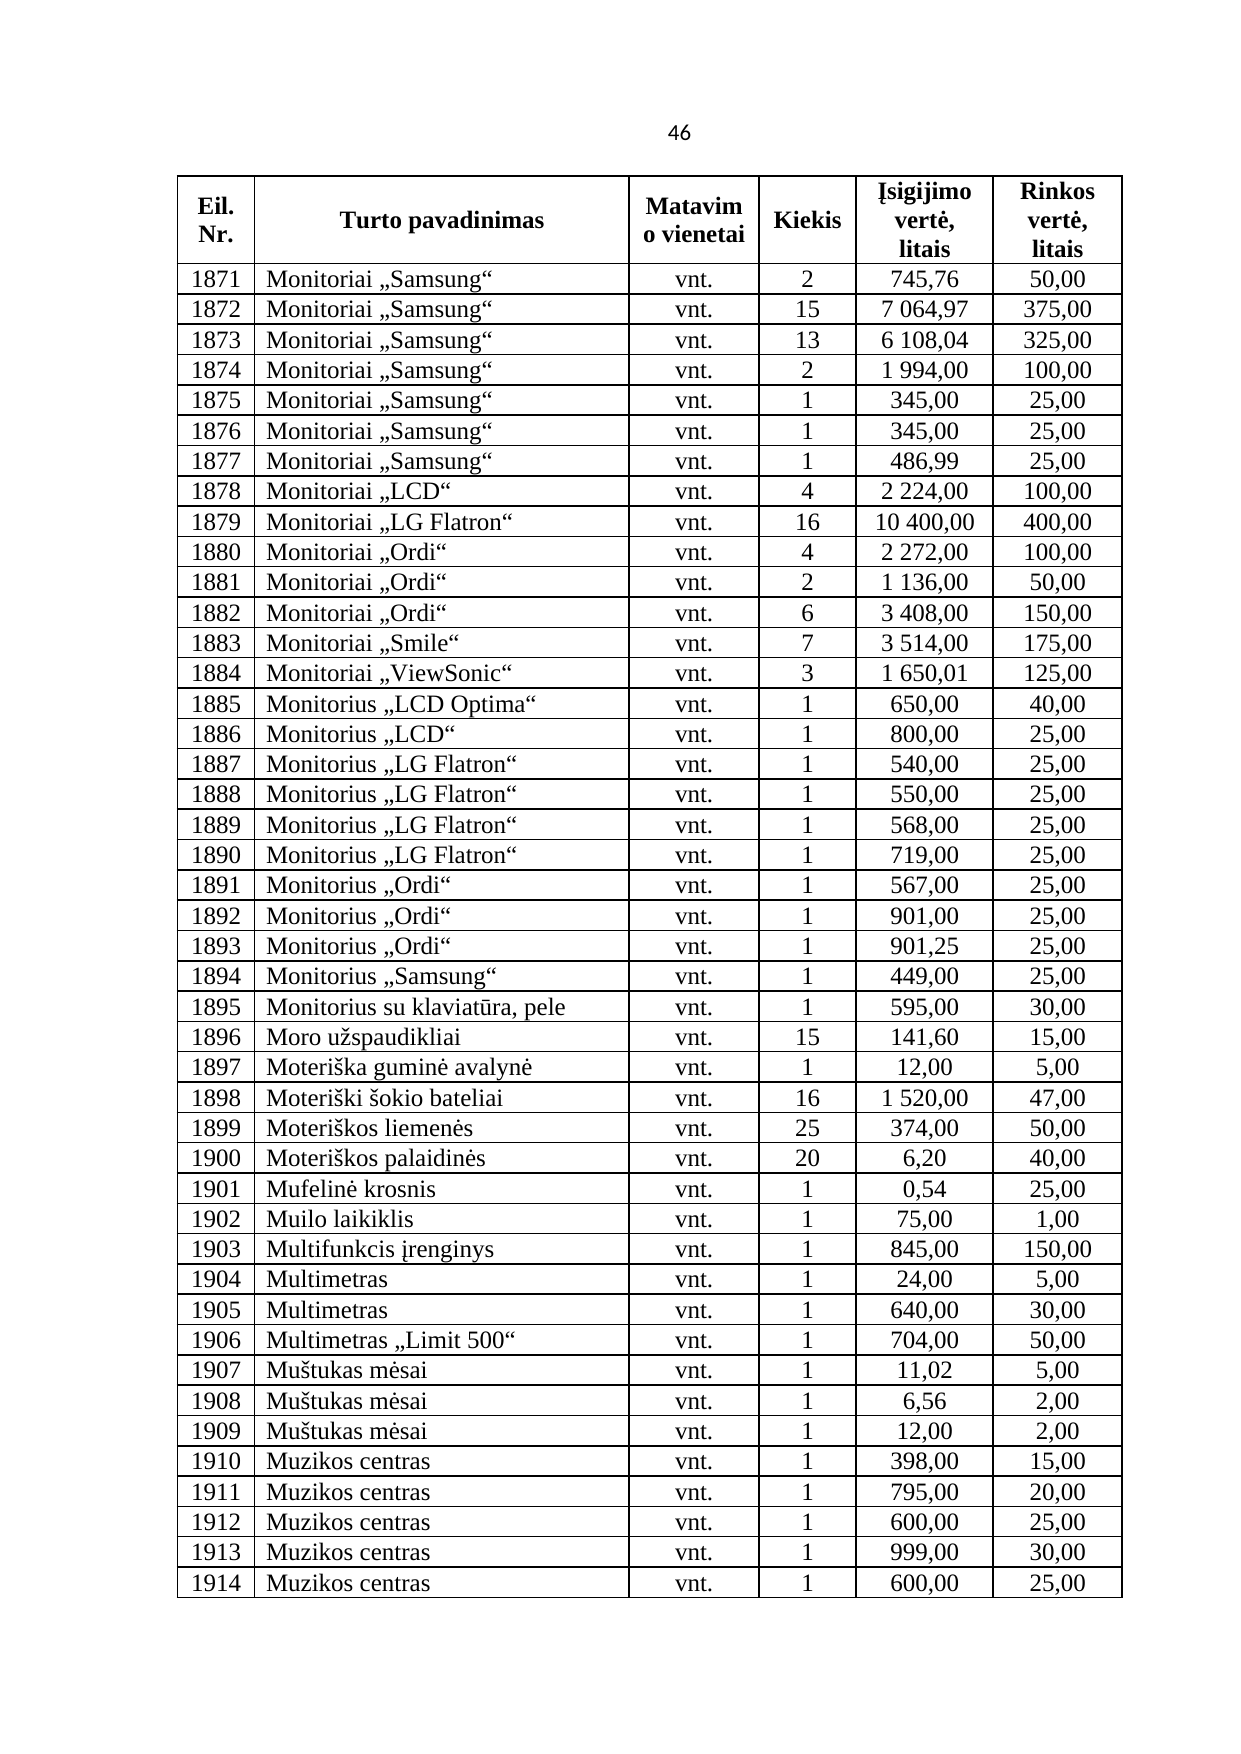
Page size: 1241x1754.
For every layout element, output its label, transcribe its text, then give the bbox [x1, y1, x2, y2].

table_cell 50,00 [994, 1113, 1121, 1142]
table_cell vnt. [630, 1507, 758, 1536]
table_cell vnt. [630, 1386, 758, 1414]
table_cell 1874 [178, 355, 254, 384]
table_header Matavimo vienetai [630, 177, 758, 263]
table_cell 1906 [178, 1325, 254, 1354]
table_cell 2 [760, 355, 855, 384]
table_cell vnt. [630, 507, 758, 536]
table_cell 640,00 [857, 1295, 992, 1324]
table_cell 398,00 [857, 1447, 992, 1475]
table_cell 1883 [178, 628, 254, 657]
table_cell 1 [760, 901, 855, 929]
table_cell Monitoriai „Ordi“ [255, 598, 628, 626]
table_cell 15 [760, 1022, 855, 1051]
table_cell 800,00 [857, 719, 992, 748]
table_cell 25,00 [994, 810, 1121, 839]
table_cell 100,00 [994, 537, 1121, 566]
table_cell Muštukas mėsai [255, 1386, 628, 1414]
table_cell 1881 [178, 567, 254, 596]
table_cell 25,00 [994, 871, 1121, 899]
table_cell 1902 [178, 1204, 254, 1233]
table_cell 901,25 [857, 931, 992, 960]
table_cell Muzikos centras [255, 1537, 628, 1566]
table_cell 1894 [178, 962, 254, 990]
table_cell vnt. [630, 840, 758, 869]
table_cell vnt. [630, 810, 758, 839]
table_cell 5,00 [994, 1052, 1121, 1081]
table_cell 15 [760, 295, 855, 323]
table_cell 2 272,00 [857, 537, 992, 566]
table_cell vnt. [630, 658, 758, 687]
table_cell 141,60 [857, 1022, 992, 1051]
table_cell vnt. [630, 719, 758, 748]
table_cell 595,00 [857, 992, 992, 1021]
table_cell 1878 [178, 477, 254, 505]
table_cell vnt. [630, 931, 758, 960]
table_cell 25,00 [994, 749, 1121, 778]
table_cell Monitoriai „Ordi“ [255, 567, 628, 596]
table_cell 1 [760, 1052, 855, 1081]
table_cell vnt. [630, 325, 758, 354]
table_cell 1 [760, 1386, 855, 1414]
table_cell 100,00 [994, 477, 1121, 505]
table_cell 1 [760, 1507, 855, 1536]
table_cell 1892 [178, 901, 254, 929]
table_cell 1885 [178, 689, 254, 717]
table_cell vnt. [630, 1356, 758, 1384]
table_cell 75,00 [857, 1204, 992, 1233]
table_cell Monitorius „Ordi“ [255, 931, 628, 960]
table_cell 1900 [178, 1143, 254, 1172]
table_cell 6 [760, 598, 855, 626]
table_cell 1904 [178, 1265, 254, 1293]
table_cell 600,00 [857, 1568, 992, 1596]
table_cell 1 [760, 1568, 855, 1596]
table_cell vnt. [630, 416, 758, 444]
table_cell 50,00 [994, 1325, 1121, 1354]
table_cell 1896 [178, 1022, 254, 1051]
table_cell 1 [760, 1416, 855, 1445]
table_cell 30,00 [994, 1295, 1121, 1324]
table_cell 25 [760, 1113, 855, 1142]
table_cell 1884 [178, 658, 254, 687]
table_cell 719,00 [857, 840, 992, 869]
table_cell Monitoriai „ViewSonic“ [255, 658, 628, 687]
table_cell 345,00 [857, 416, 992, 444]
table_cell 20 [760, 1143, 855, 1172]
table_cell vnt. [630, 749, 758, 778]
table_cell 5,00 [994, 1356, 1121, 1384]
table_cell Multimetras [255, 1295, 628, 1324]
table_cell 449,00 [857, 962, 992, 990]
table_cell 1893 [178, 931, 254, 960]
table_cell 6,56 [857, 1386, 992, 1414]
table_cell vnt. [630, 1477, 758, 1506]
table_cell Monitorius „Ordi“ [255, 871, 628, 899]
table_cell 1 [760, 719, 855, 748]
table_cell Monitoriai „Smile“ [255, 628, 628, 657]
table_cell Muzikos centras [255, 1447, 628, 1475]
table_cell 1871 [178, 264, 254, 293]
table_cell 795,00 [857, 1477, 992, 1506]
table_cell Moteriški šokio bateliai [255, 1083, 628, 1111]
table_cell 1879 [178, 507, 254, 536]
table_cell 1908 [178, 1386, 254, 1414]
table_cell 2,00 [994, 1416, 1121, 1445]
table_cell vnt. [630, 628, 758, 657]
table_cell vnt. [630, 1143, 758, 1172]
table_cell Monitorius „LG Flatron“ [255, 749, 628, 778]
table_cell vnt. [630, 1234, 758, 1263]
table_cell 150,00 [994, 598, 1121, 626]
table_cell vnt. [630, 1083, 758, 1111]
table_cell 1 [760, 1537, 855, 1566]
table_cell 100,00 [994, 355, 1121, 384]
table_cell 1 [760, 1174, 855, 1202]
table_cell 1876 [178, 416, 254, 444]
table_cell 7 064,97 [857, 295, 992, 323]
table_cell 345,00 [857, 386, 992, 414]
table_cell 1903 [178, 1234, 254, 1263]
table_cell 1 994,00 [857, 355, 992, 384]
table_cell 1907 [178, 1356, 254, 1384]
table_cell vnt. [630, 1568, 758, 1596]
table_cell 1 [760, 1447, 855, 1475]
table_cell 1 136,00 [857, 567, 992, 596]
table_cell 25,00 [994, 962, 1121, 990]
table_cell 1873 [178, 325, 254, 354]
table_cell 1895 [178, 992, 254, 1021]
table_cell 486,99 [857, 446, 992, 475]
table_cell 24,00 [857, 1265, 992, 1293]
table_cell 7 [760, 628, 855, 657]
table_cell 1897 [178, 1052, 254, 1081]
table_cell 1913 [178, 1537, 254, 1566]
table_cell 15,00 [994, 1022, 1121, 1051]
table_cell vnt. [630, 1265, 758, 1293]
table_cell 1901 [178, 1174, 254, 1202]
table_cell 1 [760, 416, 855, 444]
table_cell vnt. [630, 901, 758, 929]
table_cell 1910 [178, 1447, 254, 1475]
table_cell 40,00 [994, 689, 1121, 717]
table_cell 1 [760, 1204, 855, 1233]
table_cell vnt. [630, 355, 758, 384]
table_cell Multimetras [255, 1265, 628, 1293]
table_header Rinkos vertė, litais [994, 177, 1121, 263]
table_cell Monitorius „Samsung“ [255, 962, 628, 990]
table_cell vnt. [630, 446, 758, 475]
table_header Turto pavadinimas [255, 177, 628, 263]
table_cell 3 [760, 658, 855, 687]
table_cell 1880 [178, 537, 254, 566]
table_cell 1 520,00 [857, 1083, 992, 1111]
table_cell vnt. [630, 567, 758, 596]
table_cell vnt. [630, 1295, 758, 1324]
table_cell 6 108,04 [857, 325, 992, 354]
table_cell 30,00 [994, 1537, 1121, 1566]
table_cell 25,00 [994, 840, 1121, 869]
table_cell 16 [760, 1083, 855, 1111]
table_cell 1889 [178, 810, 254, 839]
table_cell 1 [760, 1325, 855, 1354]
table_cell 550,00 [857, 780, 992, 808]
table_cell 1 650,01 [857, 658, 992, 687]
table_cell 3 408,00 [857, 598, 992, 626]
table_cell vnt. [630, 962, 758, 990]
table_cell 1 [760, 386, 855, 414]
table_cell 11,02 [857, 1356, 992, 1384]
table_cell 1911 [178, 1477, 254, 1506]
table_cell 25,00 [994, 446, 1121, 475]
table_cell Monitoriai „Samsung“ [255, 386, 628, 414]
table_cell 1877 [178, 446, 254, 475]
table_cell Monitorius „LG Flatron“ [255, 780, 628, 808]
table_cell 1891 [178, 871, 254, 899]
table_cell 13 [760, 325, 855, 354]
table_cell 999,00 [857, 1537, 992, 1566]
table_cell 150,00 [994, 1234, 1121, 1263]
table_cell vnt. [630, 386, 758, 414]
table_cell 400,00 [994, 507, 1121, 536]
table_cell Multifunkcis įrenginys [255, 1234, 628, 1263]
table_cell 1 [760, 931, 855, 960]
table_cell 1914 [178, 1568, 254, 1596]
table_cell 568,00 [857, 810, 992, 839]
table_cell 25,00 [994, 386, 1121, 414]
table_cell 0,54 [857, 1174, 992, 1202]
table_cell 1912 [178, 1507, 254, 1536]
table_cell 901,00 [857, 901, 992, 929]
table_cell 1887 [178, 749, 254, 778]
table_cell vnt. [630, 295, 758, 323]
table_cell 1875 [178, 386, 254, 414]
table_cell 20,00 [994, 1477, 1121, 1506]
table_cell vnt. [630, 992, 758, 1021]
table_cell Monitorius su klaviatūra, pele [255, 992, 628, 1021]
table_cell Monitoriai „Samsung“ [255, 325, 628, 354]
table_cell 1 [760, 962, 855, 990]
table_cell 1898 [178, 1083, 254, 1111]
table_cell 25,00 [994, 719, 1121, 748]
table_cell 1 [760, 1477, 855, 1506]
table_cell Muštukas mėsai [255, 1356, 628, 1384]
table_cell Monitoriai „Samsung“ [255, 446, 628, 475]
table_cell vnt. [630, 537, 758, 566]
table_cell Muzikos centras [255, 1507, 628, 1536]
table_header Kiekis [760, 177, 855, 263]
table_cell Mufelinė krosnis [255, 1174, 628, 1202]
table_cell 12,00 [857, 1052, 992, 1081]
table_cell 125,00 [994, 658, 1121, 687]
table_cell Muilo laikiklis [255, 1204, 628, 1233]
table_cell 6,20 [857, 1143, 992, 1172]
table_cell 1888 [178, 780, 254, 808]
table_cell 540,00 [857, 749, 992, 778]
table_cell Monitoriai „LG Flatron“ [255, 507, 628, 536]
table_cell 3 514,00 [857, 628, 992, 657]
table_cell 1886 [178, 719, 254, 748]
table_cell 704,00 [857, 1325, 992, 1354]
table_cell 2 [760, 264, 855, 293]
table_cell Moteriškos palaidinės [255, 1143, 628, 1172]
table_cell 25,00 [994, 416, 1121, 444]
table_cell vnt. [630, 1022, 758, 1051]
table_cell 1905 [178, 1295, 254, 1324]
table_cell 600,00 [857, 1507, 992, 1536]
table_cell Monitorius „LG Flatron“ [255, 840, 628, 869]
table_cell Multimetras „Limit 500“ [255, 1325, 628, 1354]
table_cell vnt. [630, 689, 758, 717]
table_cell Monitoriai „Samsung“ [255, 295, 628, 323]
table_cell vnt. [630, 871, 758, 899]
table_cell vnt. [630, 1447, 758, 1475]
table_cell 1 [760, 840, 855, 869]
table_cell 1 [760, 446, 855, 475]
table_cell 47,00 [994, 1083, 1121, 1111]
table_cell 845,00 [857, 1234, 992, 1263]
table_cell 1 [760, 1295, 855, 1324]
table_cell 325,00 [994, 325, 1121, 354]
table_cell vnt. [630, 1537, 758, 1566]
table_cell 15,00 [994, 1447, 1121, 1475]
table_cell 25,00 [994, 931, 1121, 960]
table_cell 567,00 [857, 871, 992, 899]
table_cell Monitorius „LCD“ [255, 719, 628, 748]
table_cell vnt. [630, 477, 758, 505]
table_cell 375,00 [994, 295, 1121, 323]
table_cell 1 [760, 992, 855, 1021]
table_cell 30,00 [994, 992, 1121, 1021]
table_cell 50,00 [994, 264, 1121, 293]
table_cell 25,00 [994, 1174, 1121, 1202]
table_cell Muštukas mėsai [255, 1416, 628, 1445]
table_cell Moteriška guminė avalynė [255, 1052, 628, 1081]
table_cell 1 [760, 810, 855, 839]
table_cell 1,00 [994, 1204, 1121, 1233]
table_cell 1 [760, 1356, 855, 1384]
table_cell vnt. [630, 1052, 758, 1081]
table_cell 2,00 [994, 1386, 1121, 1414]
table_cell 4 [760, 477, 855, 505]
table_cell Monitoriai „Ordi“ [255, 537, 628, 566]
table_cell 2 [760, 567, 855, 596]
table_cell 1882 [178, 598, 254, 626]
table_cell 25,00 [994, 1507, 1121, 1536]
table_cell Muzikos centras [255, 1477, 628, 1506]
table_cell 175,00 [994, 628, 1121, 657]
table_cell vnt. [630, 1113, 758, 1142]
table_cell 1 [760, 871, 855, 899]
table_cell 12,00 [857, 1416, 992, 1445]
table_cell 745,76 [857, 264, 992, 293]
table_cell vnt. [630, 264, 758, 293]
table_cell vnt. [630, 1174, 758, 1202]
table_cell vnt. [630, 1325, 758, 1354]
table_cell 1 [760, 749, 855, 778]
table_cell Monitoriai „LCD“ [255, 477, 628, 505]
table_cell 25,00 [994, 780, 1121, 808]
table_cell 1 [760, 1265, 855, 1293]
table_cell 1890 [178, 840, 254, 869]
table_cell vnt. [630, 1204, 758, 1233]
table_cell Monitorius „Ordi“ [255, 901, 628, 929]
table_cell Monitoriai „Samsung“ [255, 355, 628, 384]
table_header Įsigijimo vertė, litais [857, 177, 992, 263]
table_cell 10 400,00 [857, 507, 992, 536]
table_cell 2 224,00 [857, 477, 992, 505]
table_cell 16 [760, 507, 855, 536]
table_cell 1 [760, 1234, 855, 1263]
table_cell Monitoriai „Samsung“ [255, 416, 628, 444]
table_cell 4 [760, 537, 855, 566]
table_cell vnt. [630, 1416, 758, 1445]
table_cell 1899 [178, 1113, 254, 1142]
table_cell 40,00 [994, 1143, 1121, 1172]
table_cell vnt. [630, 598, 758, 626]
table_cell 374,00 [857, 1113, 992, 1142]
table_cell 650,00 [857, 689, 992, 717]
table_cell 25,00 [994, 1568, 1121, 1596]
table_cell 5,00 [994, 1265, 1121, 1293]
table_cell 50,00 [994, 567, 1121, 596]
table_cell Monitorius „LG Flatron“ [255, 810, 628, 839]
table_cell Monitoriai „Samsung“ [255, 264, 628, 293]
table_cell 1909 [178, 1416, 254, 1445]
table_cell 1 [760, 780, 855, 808]
table_cell Moro užspaudikliai [255, 1022, 628, 1051]
table_cell 25,00 [994, 901, 1121, 929]
table_header Eil. Nr. [178, 177, 254, 263]
table_cell Muzikos centras [255, 1568, 628, 1596]
table_cell Monitorius „LCD Optima“ [255, 689, 628, 717]
table_cell 1872 [178, 295, 254, 323]
table_cell vnt. [630, 780, 758, 808]
table_cell 1 [760, 689, 855, 717]
table_cell Moteriškos liemenės [255, 1113, 628, 1142]
